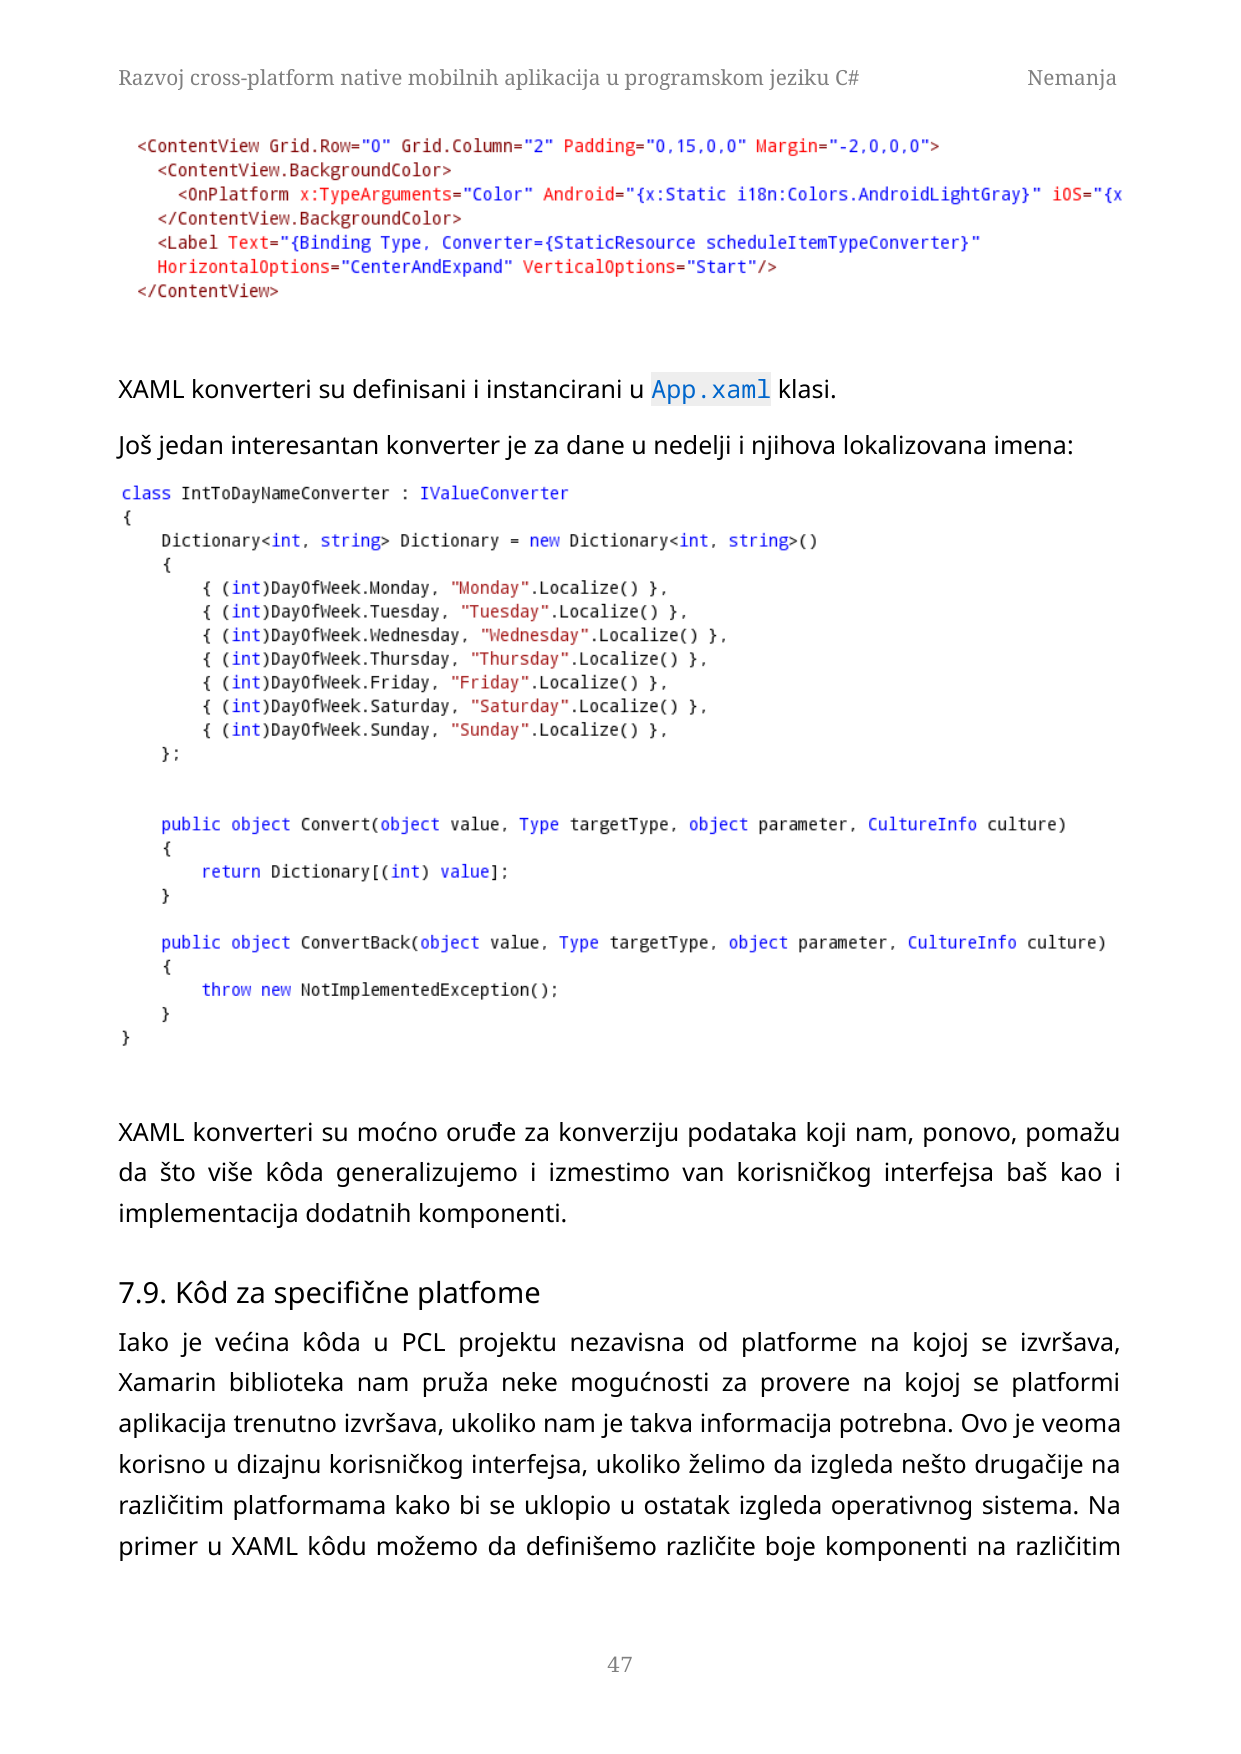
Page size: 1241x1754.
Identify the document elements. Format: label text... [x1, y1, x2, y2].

text Još jedan interesantan konverter je za dane u nedelji i njihova lokalizovana imena: [118, 427, 1122, 462]
subtitle 7.9. Kôd za specifične platfome [118, 1272, 1122, 1312]
text XAML konverteri su definisani i instancirani u App.xaml klasi. [118, 372, 1122, 406]
picture [118, 123, 1123, 310]
picture [118, 482, 1123, 1052]
text Iako je većina kôda u PCL projektu nezavisna od platforme na kojoj se izvršava, Xamarin biblioteka nam pruža neke mogućnosti za provere na kojoj se platformi aplikacija trenutno izvršava, ukoliko nam je takva informacija potrebna. Ovo je veoma korisno u dizajnu korisničkog interfejsa, ukoliko želimo da izgleda nešto drugačije na različitim platformama kako bi se uklopio u ostatak izgleda operativnog sistema. Na primer u XAML kôdu možemo da definišemo različite boje komponenti na različitim [118, 1324, 1122, 1562]
text XAML konverteri su moćno oruđe za konverziju podataka koji nam, ponovo, pomažu da što više kôda generalizujemo i izmestimo van korisničkog interfejsa baš kao i implementacija dodatnih komponenti. [118, 1114, 1122, 1230]
